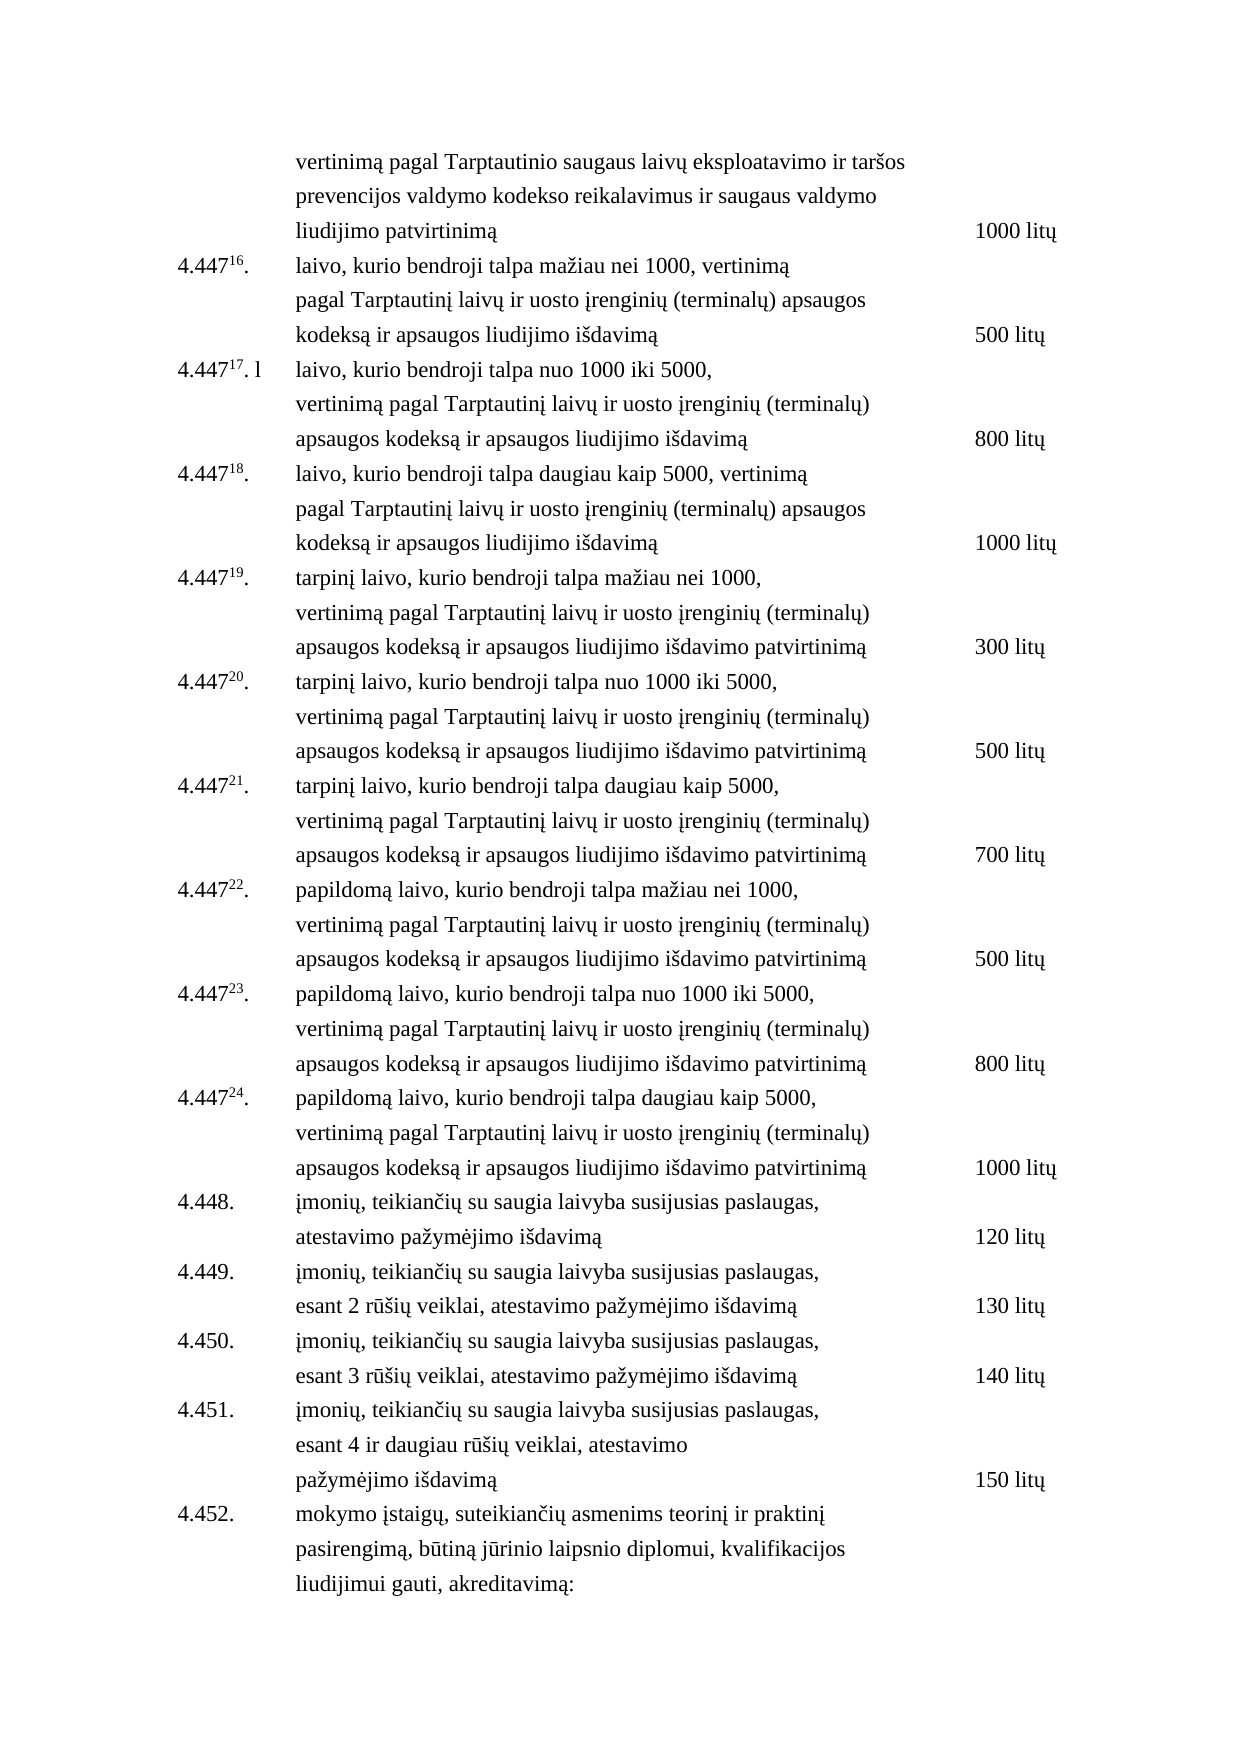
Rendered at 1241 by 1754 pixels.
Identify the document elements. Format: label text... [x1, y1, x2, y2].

text 4.451. įmonių, teikiančių su saugia laivyba susijusias paslaugas, [177, 1396, 1122, 1423]
text apsaugos kodeksą ir apsaugos liudijimo išdavimo patvirtinimą 1000 litų [295, 1154, 1122, 1180]
text apsaugos kodeksą ir apsaugos liudijimo išdavimą 800 litų [295, 425, 1122, 452]
text apsaugos kodeksą ir apsaugos liudijimo išdavimo patvirtinimą 700 litų [295, 841, 1122, 868]
text liudijimui gauti, akreditavimą: [177, 1570, 1122, 1596]
text 4.44720. tarpinį laivo, kurio bendroji talpa nuo 1000 iki 5000, [177, 668, 1122, 694]
text pažymėjimo išdavimą 150 litų [177, 1466, 1122, 1492]
text kodeksą ir apsaugos liudijimo išdavimą 500 litų [295, 321, 1122, 347]
text apsaugos kodeksą ir apsaugos liudijimo išdavimo patvirtinimą 500 litų [295, 946, 1122, 972]
text vertinimą pagal Tarptautinį laivų ir uosto įrenginių (terminalų) [295, 703, 1122, 729]
text esant 4 ir daugiau rūšių veiklai, atestavimo [177, 1431, 1122, 1457]
text 4.44716. laivo, kurio bendroji talpa mažiau nei 1000, vertinimą [177, 252, 1122, 278]
text apsaugos kodeksą ir apsaugos liudijimo išdavimo patvirtinimą 500 litų [295, 737, 1122, 764]
text 4.450. įmonių, teikiančių su saugia laivyba susijusias paslaugas, [177, 1327, 1122, 1353]
text 4.44724. papildomą laivo, kurio bendroji talpa daugiau kaip 5000, [177, 1084, 1122, 1111]
text vertinimą pagal Tarptautinį laivų ir uosto įrenginių (terminalų) [295, 1119, 1122, 1145]
text pagal Tarptautinį laivų ir uosto įrenginių (terminalų) apsaugos [295, 494, 1122, 521]
text vertinimą pagal Tarptautinį laivų ir uosto įrenginių (terminalų) [295, 599, 1122, 625]
text pasirengimą, būtiną jūrinio laipsnio diplomui, kvalifikacijos [177, 1535, 1122, 1562]
text 4.44721. tarpinį laivo, kurio bendroji talpa daugiau kaip 5000, [177, 772, 1122, 798]
text 4.449. įmonių, teikiančių su saugia laivyba susijusias paslaugas, [177, 1258, 1122, 1284]
text atestavimo pažymėjimo išdavimą 120 litų [177, 1223, 1122, 1249]
text 4.448. įmonių, teikiančių su saugia laivyba susijusias paslaugas, [177, 1188, 1122, 1215]
text 4.44722. papildomą laivo, kurio bendroji talpa mažiau nei 1000, [177, 876, 1122, 902]
text 4.44717. l laivo, kurio bendroji talpa nuo 1000 iki 5000, [177, 356, 1122, 382]
text kodeksą ir apsaugos liudijimo išdavimą 1000 litų [295, 529, 1122, 556]
text esant 3 rūšių veiklai, atestavimo pažymėjimo išdavimą 140 litų [177, 1362, 1122, 1388]
text esant 2 rūšių veiklai, atestavimo pažymėjimo išdavimą 130 litų [177, 1292, 1122, 1319]
text apsaugos kodeksą ir apsaugos liudijimo išdavimo patvirtinimą 300 litų [295, 633, 1122, 660]
text pagal Tarptautinį laivų ir uosto įrenginių (terminalų) apsaugos [295, 286, 1122, 313]
text vertinimą pagal Tarptautinį laivų ir uosto įrenginių (terminalų) [295, 911, 1122, 937]
text liudijimo patvirtinimą 1000 litų [295, 217, 1122, 243]
text apsaugos kodeksą ir apsaugos liudijimo išdavimo patvirtinimą 800 litų [295, 1049, 1122, 1076]
text vertinimą pagal Tarptautinį laivų ir uosto įrenginių (terminalų) [295, 391, 1122, 417]
text 4.44718. laivo, kurio bendroji talpa daugiau kaip 5000, vertinimą [177, 460, 1122, 486]
text prevencijos valdymo kodekso reikalavimus ir saugaus valdymo [295, 182, 1122, 209]
text 4.44719. tarpinį laivo, kurio bendroji talpa mažiau nei 1000, [177, 564, 1122, 590]
text vertinimą pagal Tarptautinį laivų ir uosto įrenginių (terminalų) [295, 807, 1122, 833]
text vertinimą pagal Tarptautinį laivų ir uosto įrenginių (terminalų) [295, 1015, 1122, 1041]
text vertinimą pagal Tarptautinio saugaus laivų eksploatavimo ir taršos [295, 148, 1122, 174]
text 4.44723. papildomą laivo, kurio bendroji talpa nuo 1000 iki 5000, [177, 980, 1122, 1007]
text 4.452. mokymo įstaigų, suteikiančių asmenims teorinį ir praktinį [177, 1501, 1122, 1527]
